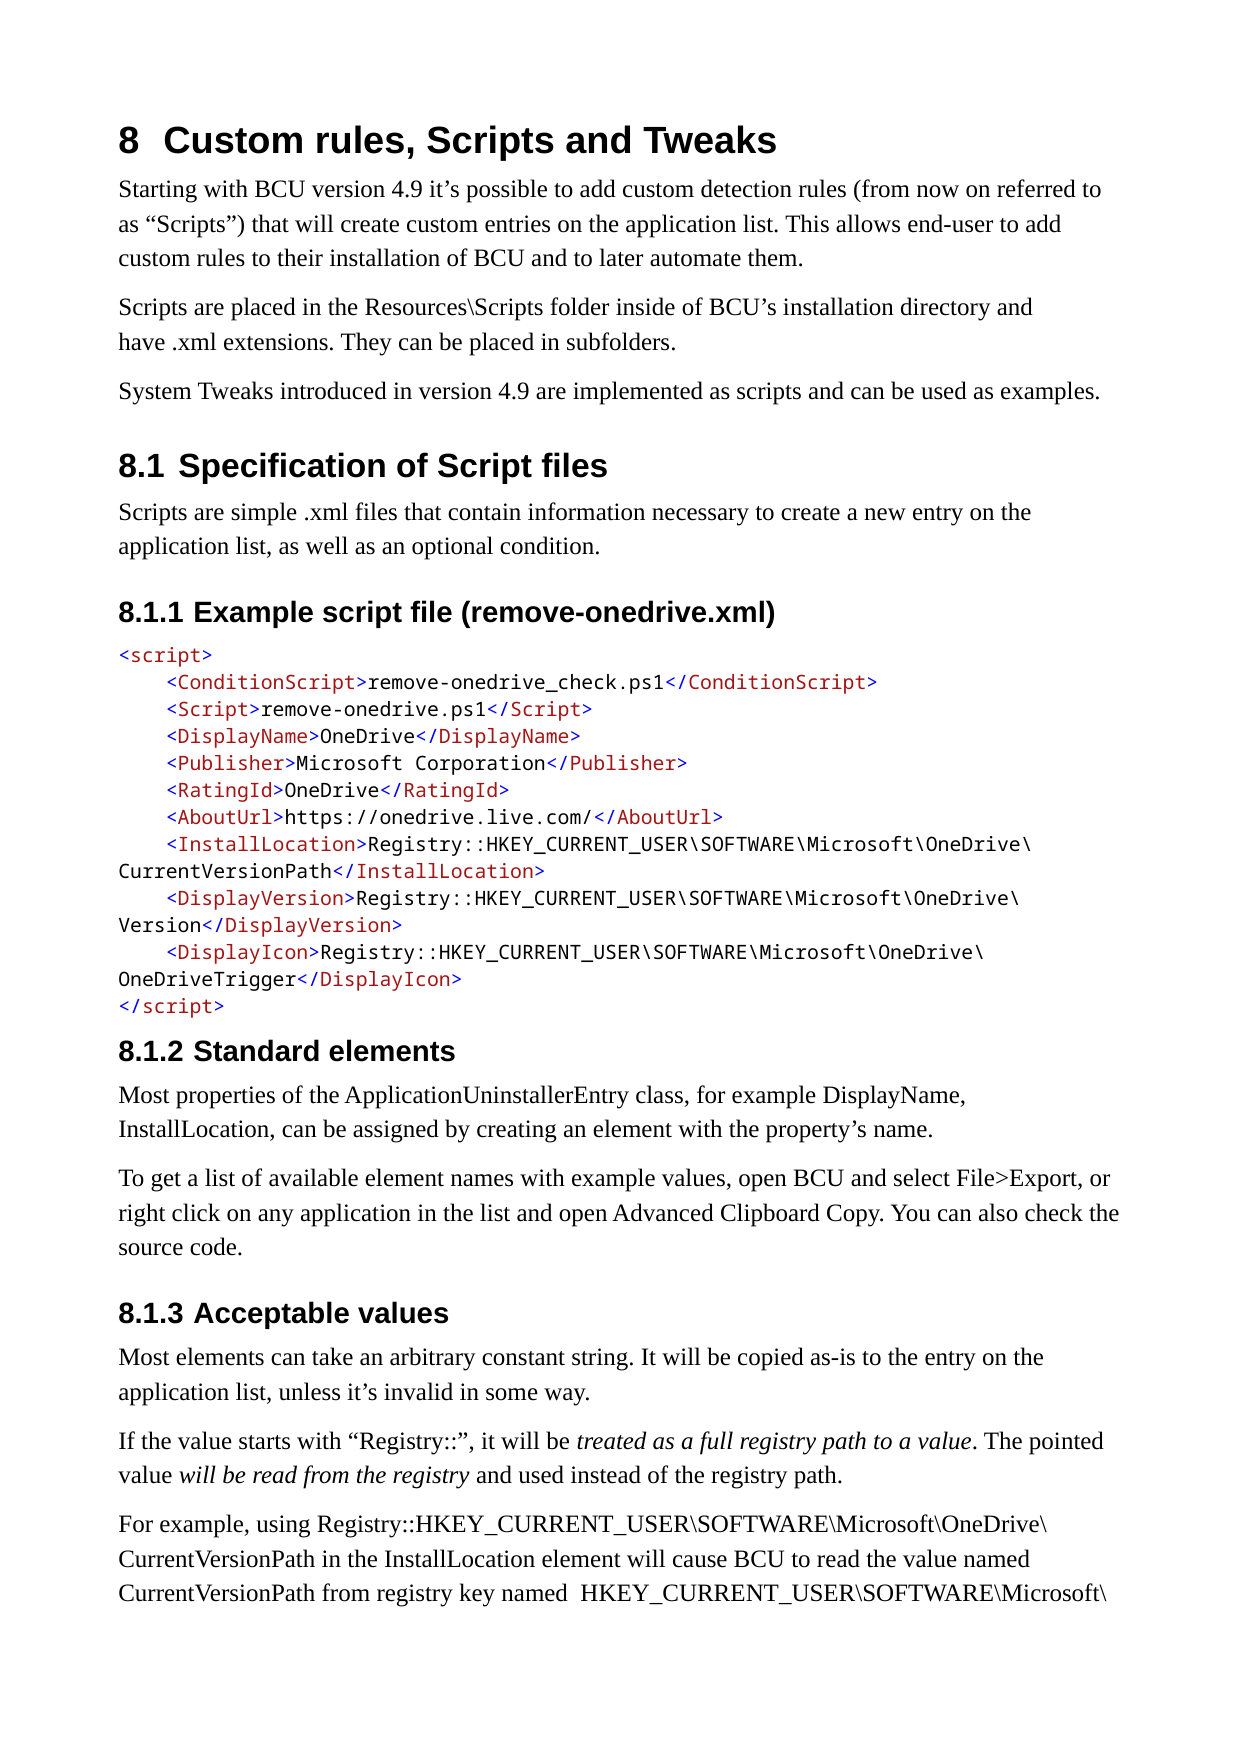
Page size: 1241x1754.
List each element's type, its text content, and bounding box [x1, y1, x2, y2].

subtitle Specification of Script files [118, 446, 1122, 484]
subtitle Example script file (remove-onedrive.xml) [118, 595, 1122, 629]
text <AboutUrl>https://onedrive.live.com/</AboutUrl> [118, 803, 1122, 830]
text <DisplayVersion>Registry::HKEY_CURRENT_USER\SOFTWARE\Microsoft\OneDrive\Version</DisplayVersion> [118, 884, 1122, 938]
text <DisplayName>OneDrive</DisplayName> [118, 722, 1122, 749]
text <Publisher>Microsoft Corporation</Publisher> [118, 749, 1122, 776]
text Scripts are simple .xml files that contain information necessary to create a new entry on the application list, as well as an optional condition. [118, 497, 1122, 560]
text To get a list of available element names with example values, open BCU and select File>Export, or right click on any application in the list and open Advanced Clipboard Copy. You can also check the source code. [118, 1163, 1122, 1261]
subtitle Custom rules, Scripts and Tweaks [118, 118, 1122, 162]
text Scripts are placed in the Resources\Scripts folder inside of BCU’s installation directory and have .xml extensions. They can be placed in subfolders. [118, 292, 1122, 356]
text </script> [118, 992, 1122, 1019]
text Most elements can take an arbitrary constant string. It will be copied as-is to the entry on the application list, unless it’s invalid in some way. [118, 1342, 1122, 1405]
text If the value starts with “Registry::”, it will be treated as a full registry path to a value. The pointed value will be read from the registry and used instead of the registry path. [118, 1426, 1122, 1489]
text <DisplayIcon>Registry::HKEY_CURRENT_USER\SOFTWARE\Microsoft\OneDrive\OneDriveTrigger</DisplayIcon> [118, 938, 1122, 992]
text Most properties of the ApplicationUninstallerEntry class, for example DisplayName, InstallLocation, can be assigned by creating an element with the property’s name. [118, 1080, 1122, 1143]
text System Tweaks introduced in version 4.9 are implemented as scripts and can be used as examples. [118, 376, 1122, 404]
text <InstallLocation>Registry::HKEY_CURRENT_USER\SOFTWARE\Microsoft\OneDrive\CurrentVersionPath</InstallLocation> [118, 830, 1122, 884]
text <ConditionScript>remove-onedrive_check.ps1</ConditionScript> [118, 668, 1122, 695]
subtitle Acceptable values [118, 1296, 1122, 1330]
text <RatingId>OneDrive</RatingId> [118, 776, 1122, 803]
text Starting with BCU version 4.9 it’s possible to add custom detection rules (from now on referred to as “Scripts”) that will create custom entries on the application list. This allows end-user to add custom rules to their installation of BCU and to later automate them. [118, 174, 1122, 272]
subtitle Standard elements [118, 1033, 1122, 1067]
text <script> [118, 641, 1122, 668]
text <Script>remove-onedrive.ps1</Script> [118, 695, 1122, 722]
text For example, using Registry::HKEY_CURRENT_USER\SOFTWARE\Microsoft\OneDrive\CurrentVersionPath in the InstallLocation element will cause BCU to read the value named CurrentVersionPath from registry key named HKEY_CURRENT_USER\SOFTWARE\Microsoft\ [118, 1509, 1122, 1607]
